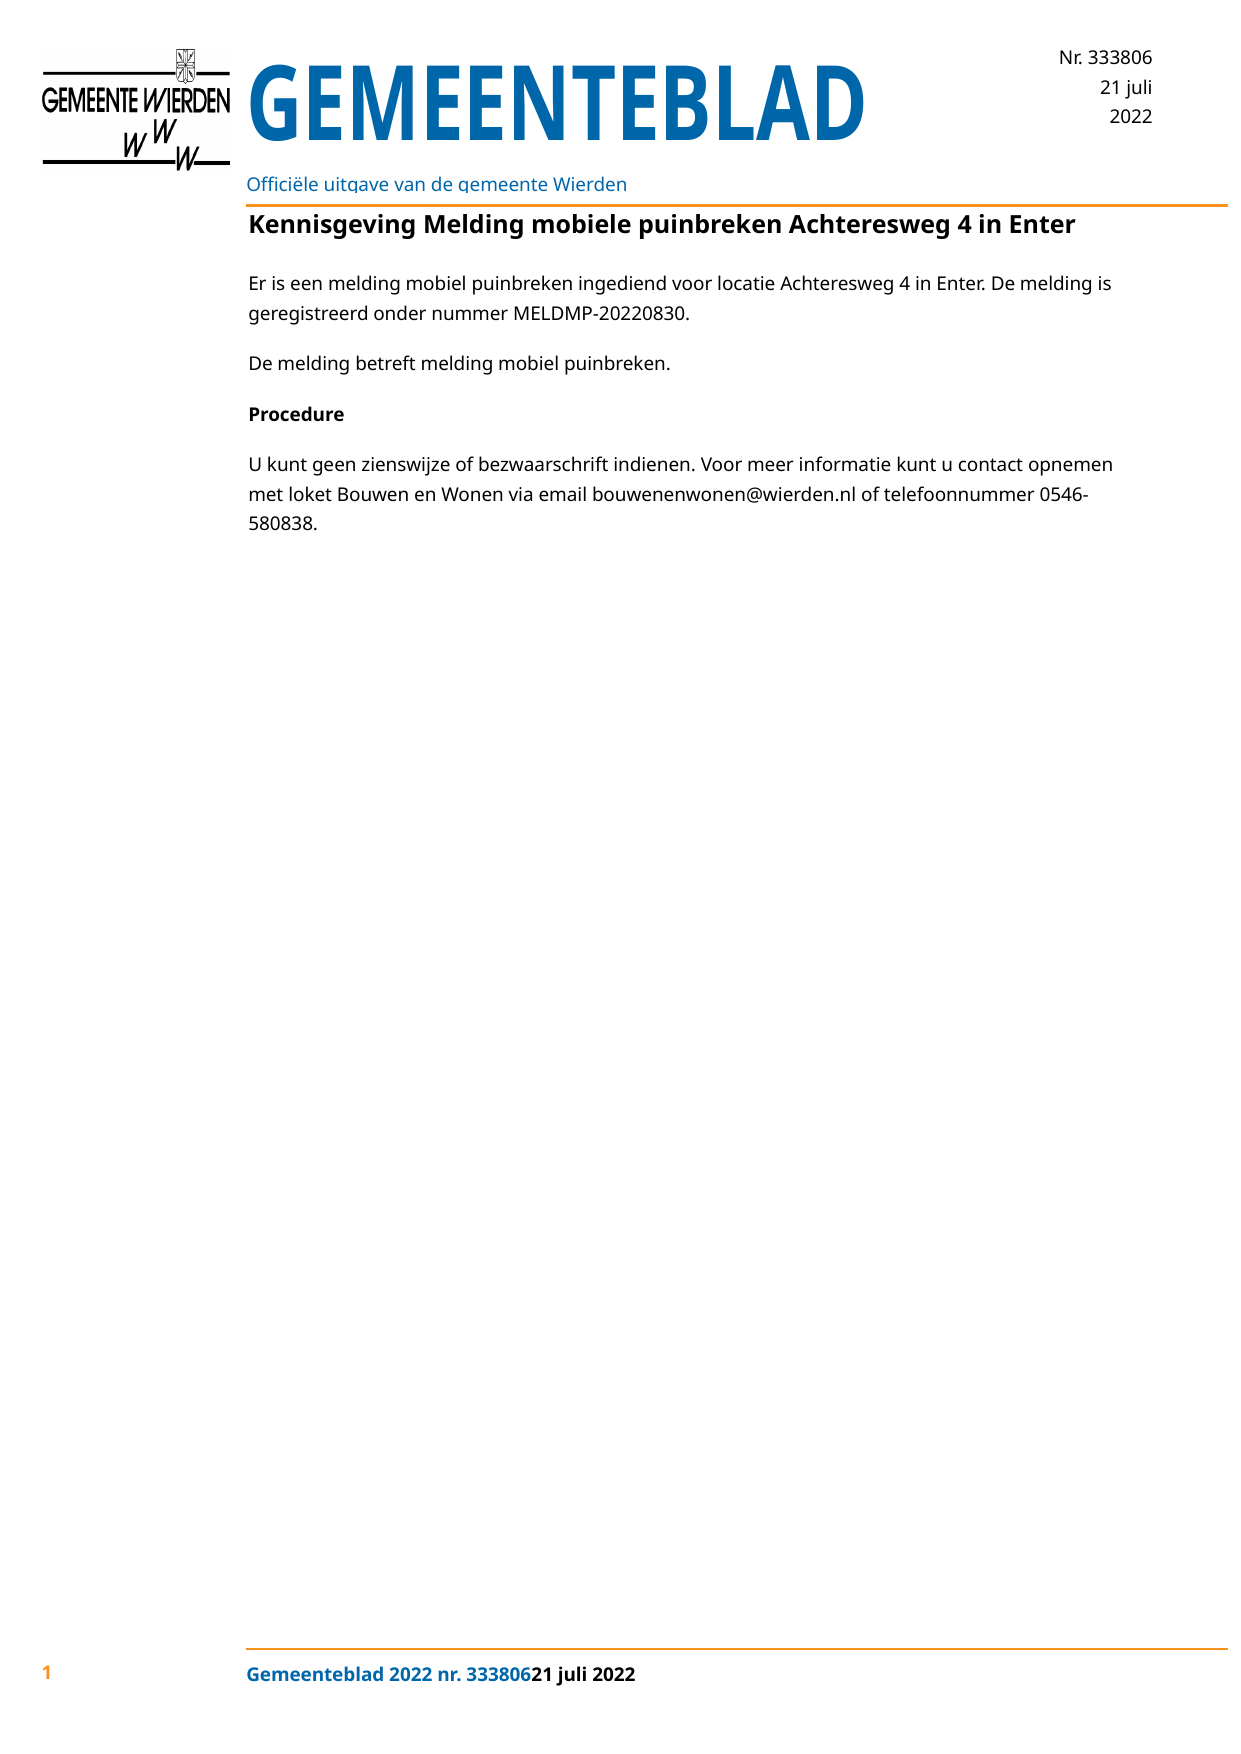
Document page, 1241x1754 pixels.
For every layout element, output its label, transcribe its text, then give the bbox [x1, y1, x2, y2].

picture [41, 47, 231, 172]
text Procedure [248, 401, 1152, 426]
text De melding betreft melding mobiel puinbreken. [248, 350, 1152, 376]
text Kennisgeving Melding mobiele puinbreken Achteresweg 4 in Enter [248, 207, 1152, 241]
text Er is een melding mobiel puinbreken ingediend voor locatie Achteresweg 4 in Enter. De melding is geregistreerd onder nummer MELDMP-20220830. [248, 270, 1152, 326]
text U kunt geen zienswijze of bezwaarschrift indienen. Voor meer informatie kunt u contact opnemen met loket Bouwen en Wonen via email bouwenenwonen@wierden.nl of telefoonnummer 0546-580838. [248, 451, 1152, 536]
